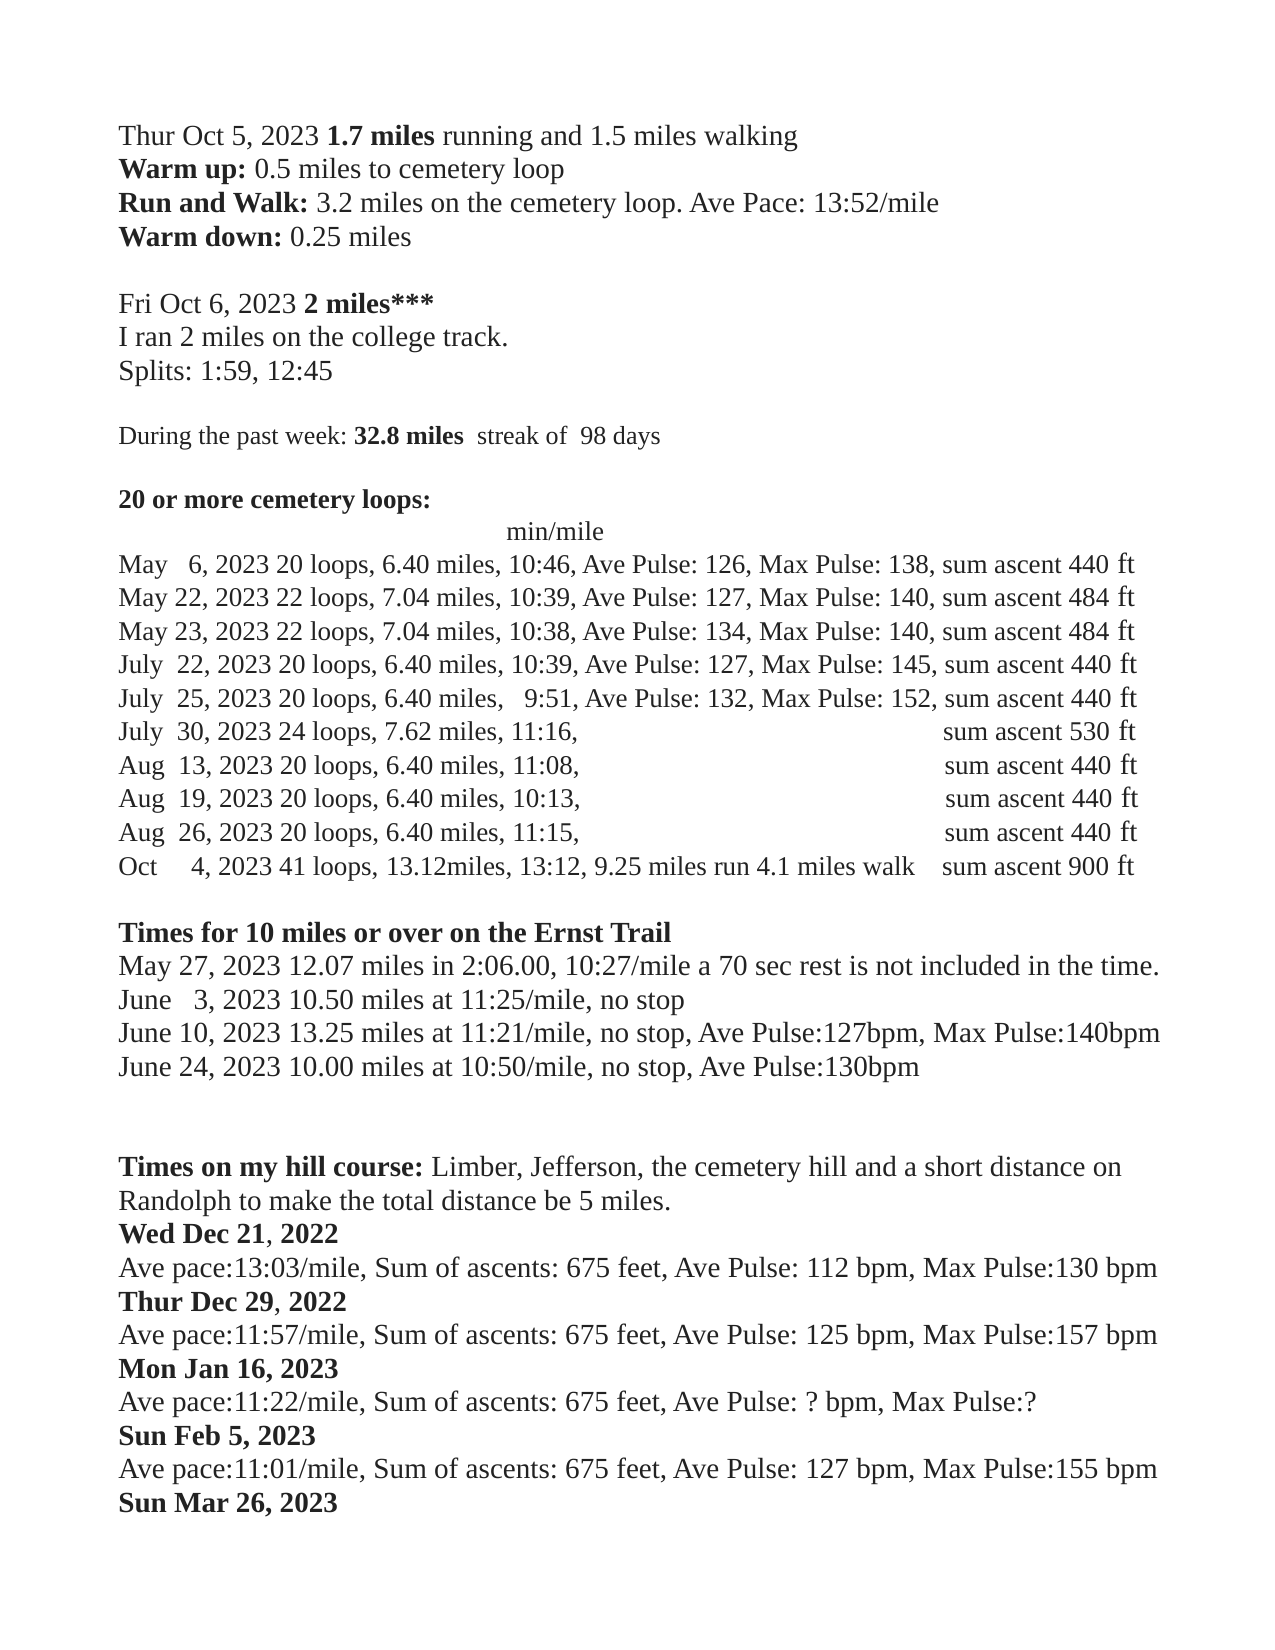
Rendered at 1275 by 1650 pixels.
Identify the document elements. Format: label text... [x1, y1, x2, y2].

text Wed Dec 21, 2022 [118, 1217, 1161, 1250]
text July 22, 2023 20 loops, 6.40 miles, 10:39, Ave Pulse: 127, Max Pulse: 145, sum ascent 440 ft [118, 646, 1161, 680]
text Aug 13, 2023 20 loops, 6.40 miles, 11:08, sum ascent 440 ft [118, 747, 1161, 781]
text Times for 10 miles or over on the Ernst Trail [118, 915, 1161, 948]
text May 6, 2023 20 loops, 6.40 miles, 10:46, Ave Pulse: 126, Max Pulse: 138, sum ascent 440 ft [118, 546, 1161, 579]
text Sun Feb 5, 2023 [118, 1418, 1161, 1451]
text May 23, 2023 22 loops, 7.04 miles, 10:38, Ave Pulse: 134, Max Pulse: 140, sum ascent 484 ft [118, 613, 1161, 646]
text Aug 19, 2023 20 loops, 6.40 miles, 10:13, sum ascent 440 ft [118, 781, 1161, 814]
text May 22, 2023 22 loops, 7.04 miles, 10:39, Ave Pulse: 127, Max Pulse: 140, sum ascent 484 ft [118, 579, 1161, 613]
text Mon Jan 16, 2023 [118, 1351, 1161, 1384]
text June 3, 2023 10.50 miles at 11:25/mile, no stop [118, 982, 1161, 1015]
text Ave pace:11:22/mile, Sum of ascents: 675 feet, Ave Pulse: ? bpm, Max Pulse:? [118, 1384, 1161, 1418]
text 20 or more cemetery loops: [118, 483, 1161, 515]
text Sun Mar 26, 2023 [118, 1485, 1161, 1518]
text June 24, 2023 10.00 miles at 10:50/mile, no stop, Ave Pulse:130bpm [118, 1049, 1161, 1082]
text I ran 2 miles on the college track. [118, 319, 1161, 353]
text Times on my hill course: Limber, Jefferson, the cemetery hill and a short distance on Randolph to make the total distance be 5 miles. [118, 1149, 1161, 1217]
text Warm up: 0.5 miles to cemetery loop [118, 152, 1161, 185]
text Run and Walk: 3.2 miles on the cemetery loop. Ave Pace: 13:52/mile [118, 185, 1161, 219]
text Splits: 1:59, 12:45 [118, 353, 1161, 386]
text Thur Oct 5, 2023 1.7 miles running and 1.5 miles walking [118, 118, 1161, 152]
text Aug 26, 2023 20 loops, 6.40 miles, 11:15, sum ascent 440 ft [118, 814, 1161, 848]
text Thur Dec 29, 2022 [118, 1284, 1161, 1317]
text Ave pace:11:57/mile, Sum of ascents: 675 feet, Ave Pulse: 125 bpm, Max Pulse:157 bpm [118, 1317, 1161, 1351]
text July 25, 2023 20 loops, 6.40 miles, 9:51, Ave Pulse: 132, Max Pulse: 152, sum ascent 440 ft [118, 680, 1161, 713]
text Oct 4, 2023 41 loops, 13.12miles, 13:12, 9.25 miles run 4.1 miles walk sum ascent 900 ft [118, 848, 1161, 881]
text Ave pace:11:01/mile, Sum of ascents: 675 feet, Ave Pulse: 127 bpm, Max Pulse:155 bpm [118, 1451, 1161, 1485]
text Ave pace:13:03/mile, Sum of ascents: 675 feet, Ave Pulse: 112 bpm, Max Pulse:130 bpm [118, 1250, 1161, 1284]
text Warm down: 0.25 miles [118, 219, 1161, 252]
text July 30, 2023 24 loops, 7.62 miles, 11:16, sum ascent 530 ft [118, 713, 1161, 747]
text During the past week: 32.8 miles streak of 98 days [118, 420, 1161, 450]
text Fri Oct 6, 2023 2 miles*** [118, 286, 1161, 319]
text min/mile [118, 515, 1161, 546]
text June 10, 2023 13.25 miles at 11:21/mile, no stop, Ave Pulse:127bpm, Max Pulse:140bpm [118, 1015, 1161, 1049]
text May 27, 2023 12.07 miles in 2:06.00, 10:27/mile a 70 sec rest is not included in the time. [118, 948, 1161, 982]
